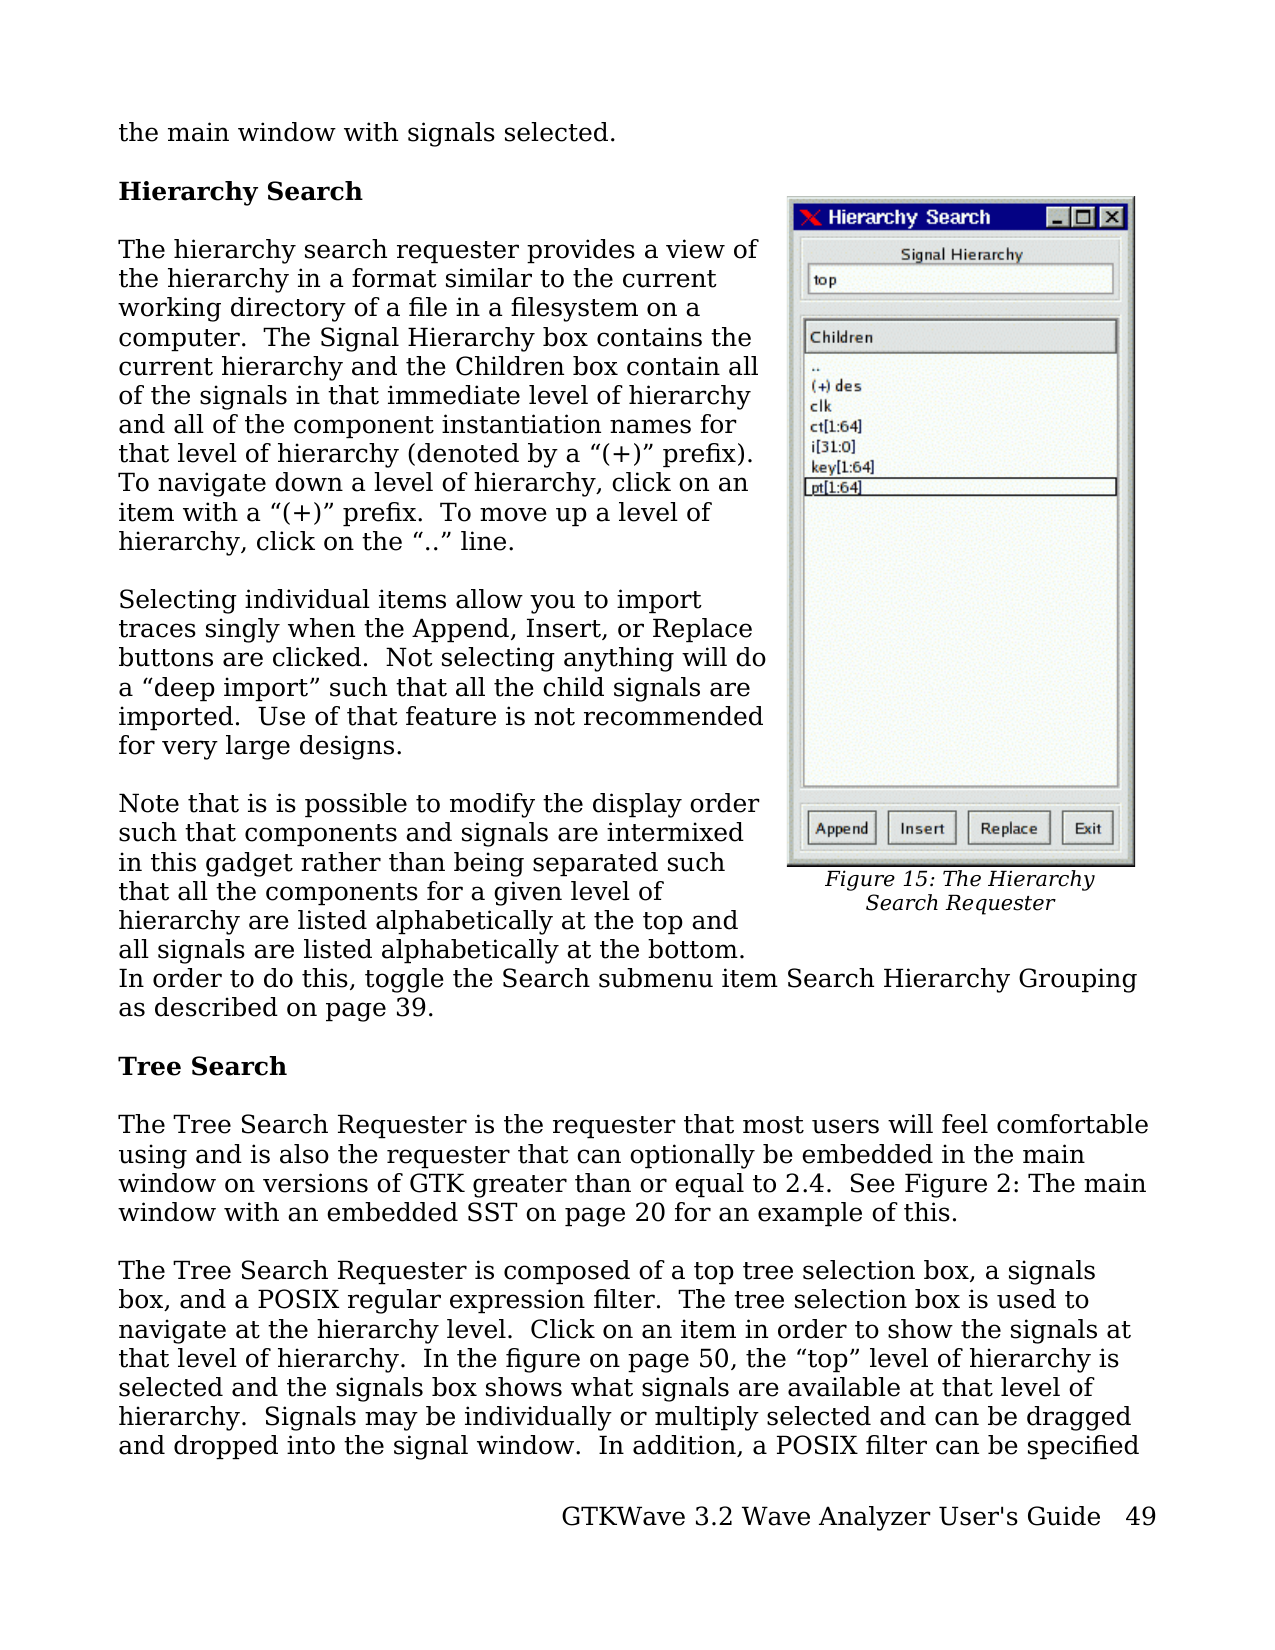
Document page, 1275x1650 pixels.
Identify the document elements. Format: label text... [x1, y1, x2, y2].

text Tree Search [118, 1052, 1157, 1081]
text The hierarchy search requester provides a view of the hierarchy in a format similar to the current working directory of a file in a filesystem on a computer. The Signal Hierarchy box contains the current hierarchy and the Children box contain all of the signals in that immediate level of hierarchy and all of the component instantiation names for that level of hierarchy (denoted by a “(+)” prefix). To navigate down a level of hierarchy, click on an item with a “(+)” prefix. To move up a level of hierarchy, click on the “..” line. [118, 235, 780, 556]
text The Tree Search Requester is the requester that most users will feel comfortable using and is also the requester that can optionally be embedded in the main window on versions of GTK greater than or equal to 2.4. See Figure 2: The main window with an embedded SST on page 20 for an example of this. [118, 1111, 1157, 1227]
picture [786, 196, 1136, 867]
text the main window with signals selected. [118, 118, 1157, 147]
text Selecting individual items allow you to import traces singly when the Append, Insert, or Replace buttons are clicked. Not selecting anything will do a “deep import” such that all the child signals are imported. Use of that feature is not recommended for very large designs. [118, 585, 780, 760]
text The Tree Search Requester is composed of a top tree selection box, a signals box, and a POSIX regular expression filter. The tree selection box is used to navigate at the hierarchy level. Click on an item in order to show the signals at that level of hierarchy. In the figure on page 50, the “top” level of hierarchy is selected and the signals box shows what signals are available at that level of hierarchy. Signals may be individually or multiply selected and can be dragged and dropped into the signal window. In addition, a POSIX filter can be specified [118, 1256, 1157, 1461]
text Note that is is possible to modify the display order such that components and signals are intermixed in this gadget rather than being separated such that all the components for a given level of hierarchy are listed alphabetically at the top and all signals are listed alphabetically at the bottom. In order to do this, toggle the Search submenu item Search Hierarchy Grouping as described on page 39. [118, 789, 1157, 1023]
text Figure 15: The Hierarchy Search Requester [787, 867, 1135, 915]
text Hierarchy Search [118, 176, 1157, 944]
